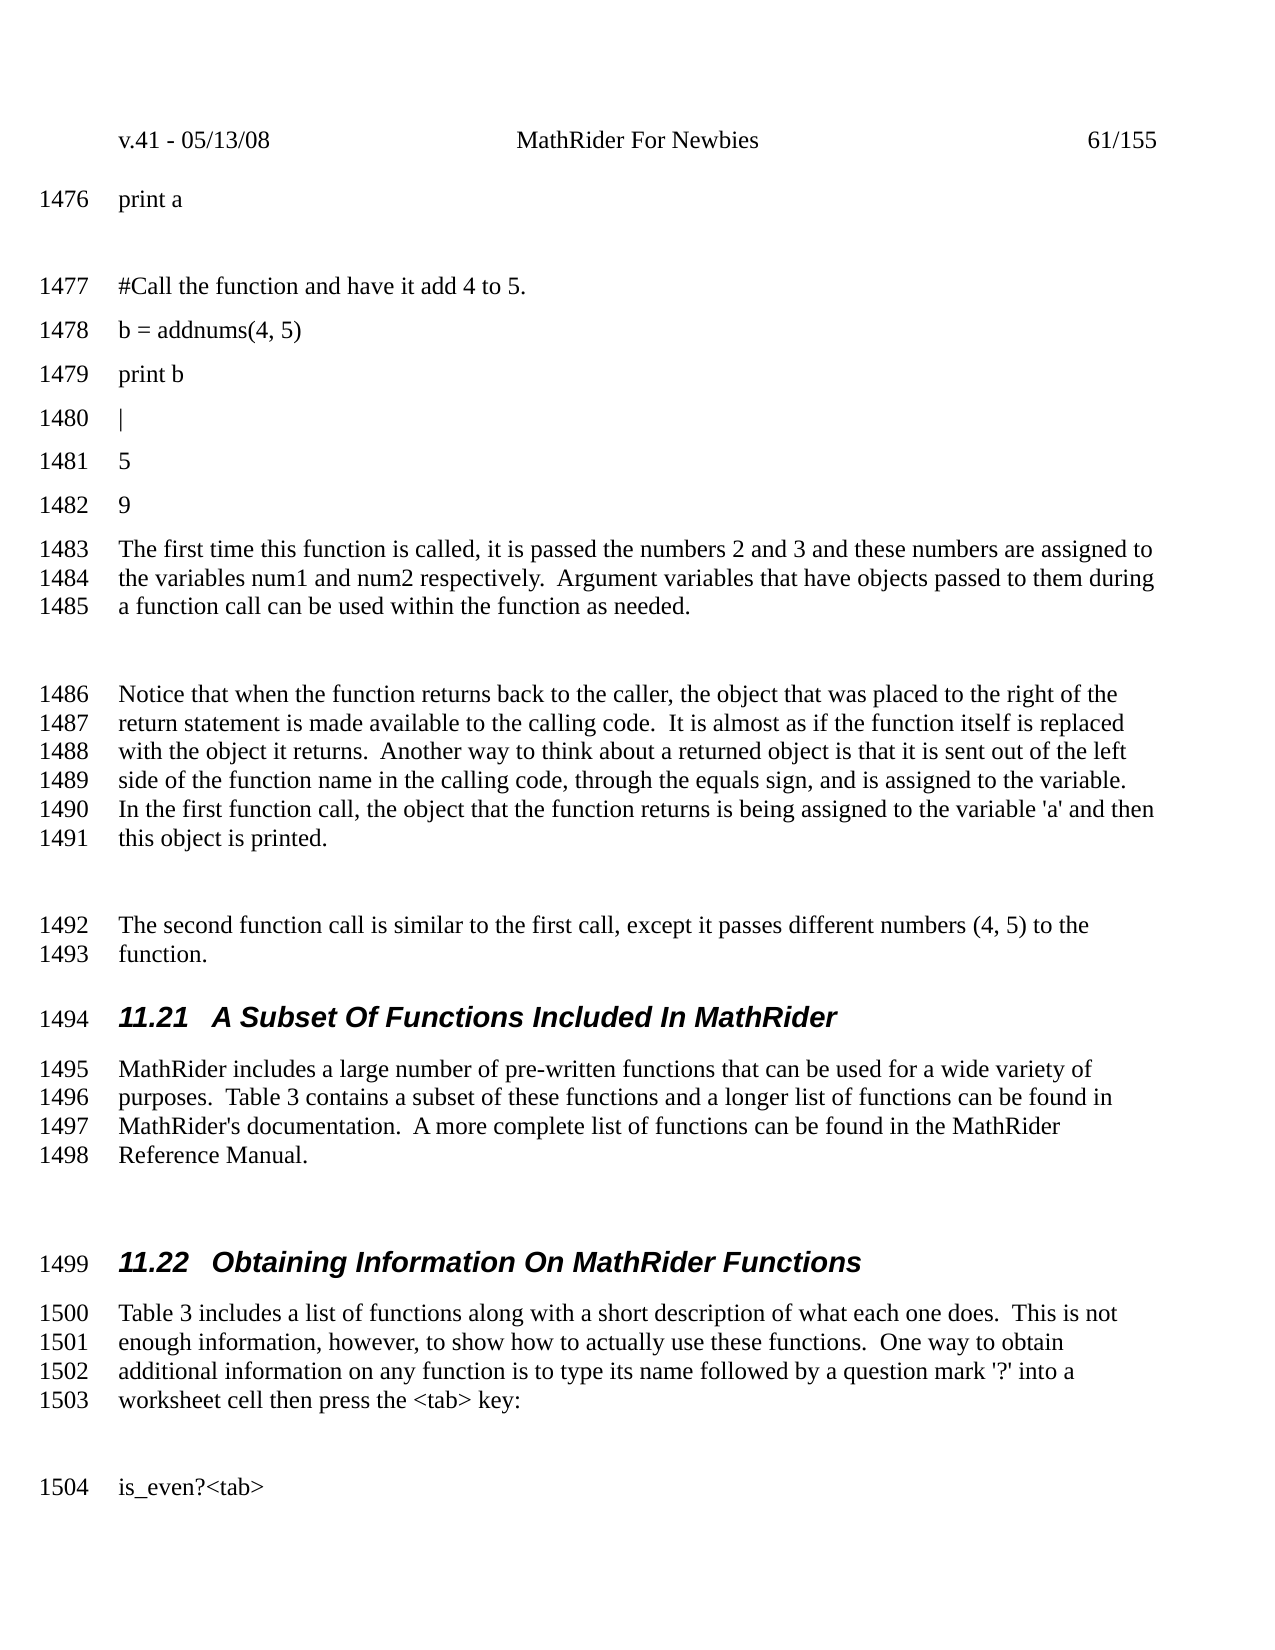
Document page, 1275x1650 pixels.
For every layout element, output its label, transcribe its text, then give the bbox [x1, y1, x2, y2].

text | [118, 403, 1157, 431]
subtitle Obtaining Information On MathRider Functions [118, 1245, 1157, 1278]
text b = addnums(4, 5) [118, 315, 1157, 344]
text The second function call is similar to the first call, except it passes different numbers (4, 5) to the function. [118, 910, 1157, 968]
text Table 3 includes a list of functions along with a short description of what each one does. This is not enough information, however, to show how to actually use these functions. One way to obtain additional information on any function is to type its name followed by a question mark '?' into a worksheet cell then press the <tab> key: [118, 1298, 1157, 1413]
text MathRider includes a large number of pre-written functions that can be used for a wide variety of purposes. Table 3 contains a subset of these functions and a longer list of functions can be found in MathRider's documentation. A more complete list of functions can be found in the MathRider Reference Manual. [118, 1054, 1157, 1169]
text Notice that when the function returns back to the caller, the object that was placed to the right of the return statement is made available to the calling code. It is almost as if the function itself is replaced with the object it returns. Another way to think about a returned object is that it is sent out of the left side of the function name in the calling code, through the equals sign, and is assigned to the variable. In the first function call, the object that the function returns is being assigned to the variable 'a' and then this object is printed. [118, 679, 1157, 851]
text 5 [118, 446, 1157, 475]
text print b [118, 359, 1157, 388]
text 9 [118, 490, 1157, 519]
text is_even?<tab> [118, 1472, 1157, 1501]
text #Call the function and have it add 4 to 5. [118, 271, 1157, 300]
text print a [118, 184, 1157, 213]
subtitle A Subset Of Functions Included In MathRider [118, 1000, 1157, 1034]
text The first time this function is called, it is passed the numbers 2 and 3 and these numbers are assigned to the variables num1 and num2 respectively. Argument variables that have objects passed to them during a function call can be used within the function as needed. [118, 534, 1157, 620]
